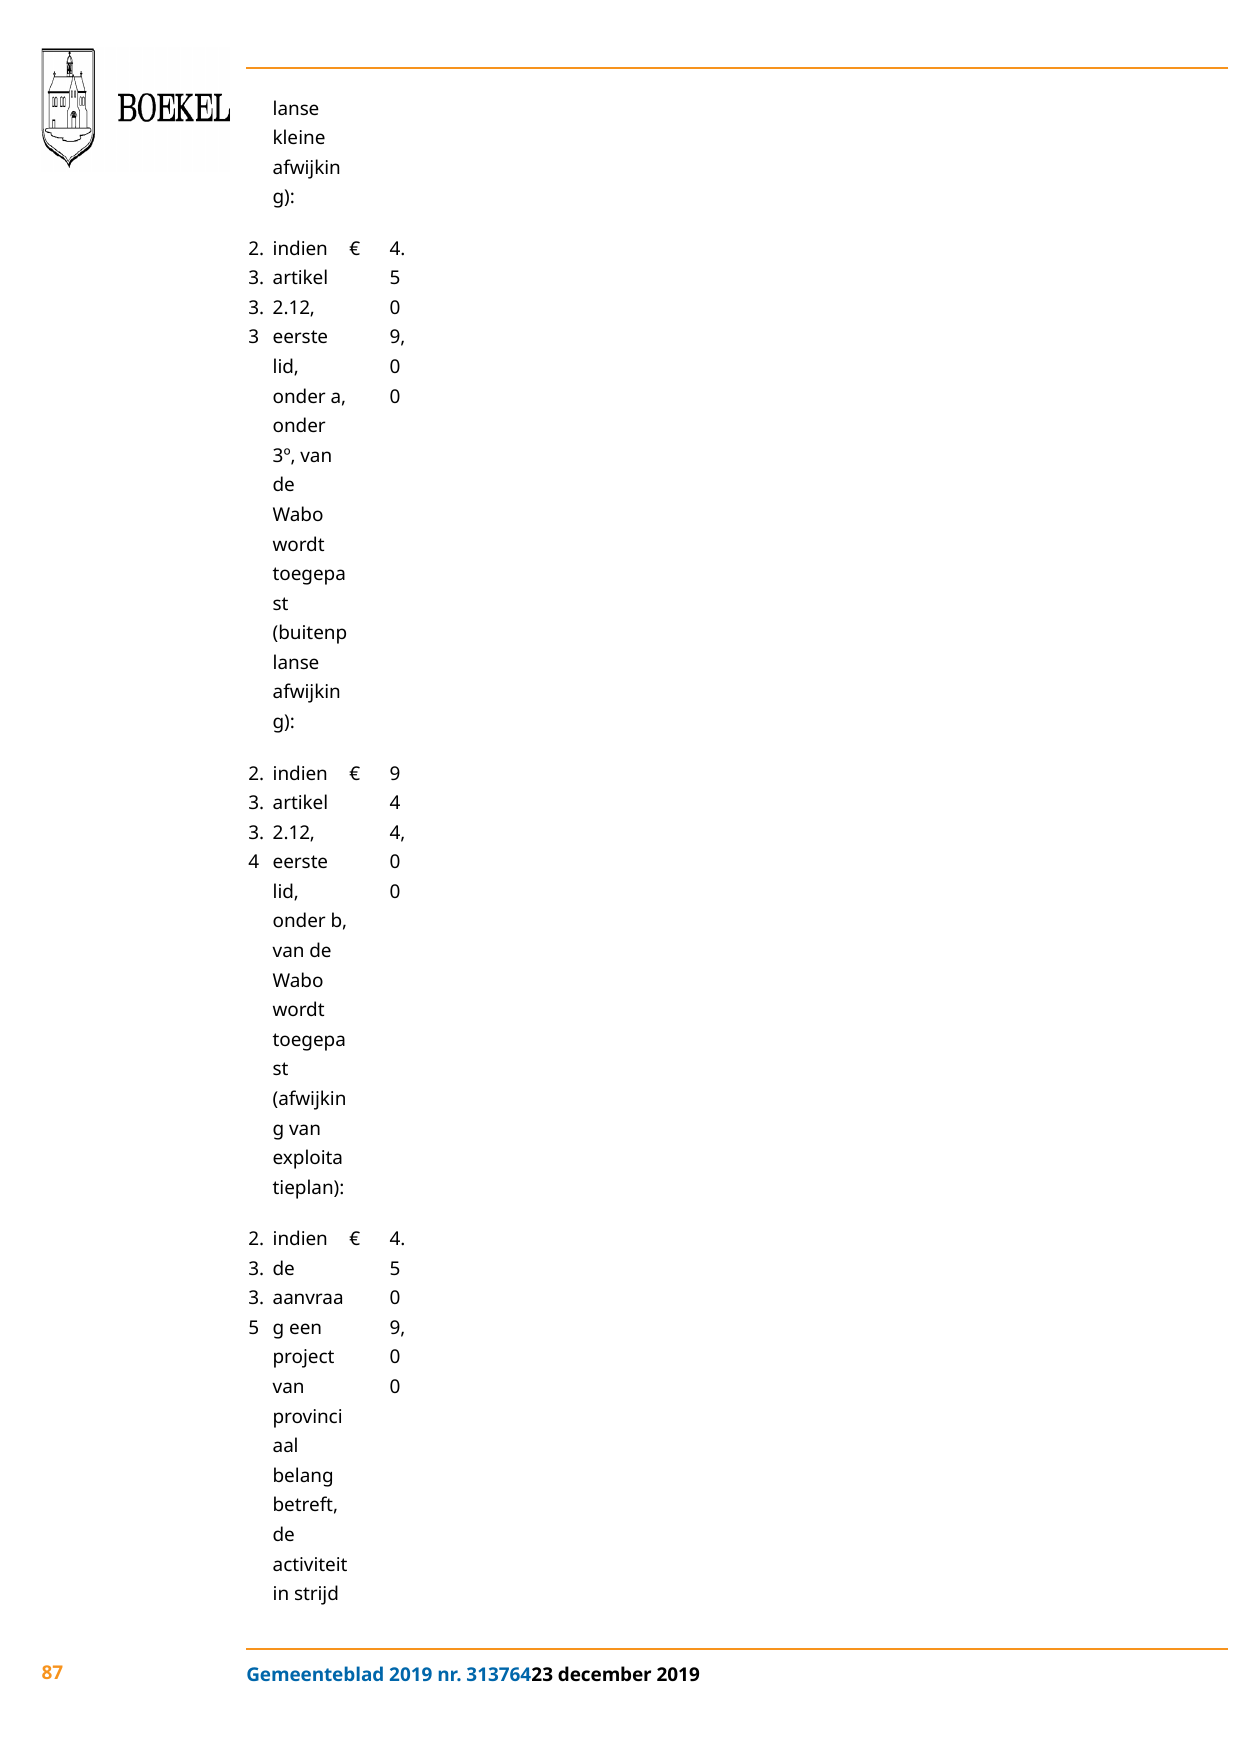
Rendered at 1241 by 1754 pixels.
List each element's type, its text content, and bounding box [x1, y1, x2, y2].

table_cell [369, 734, 389, 760]
table_cell [273, 734, 349, 760]
table_cell [991, 1200, 1031, 1225]
table_cell [630, 734, 670, 760]
table_cell [670, 95, 710, 209]
table_cell [630, 235, 670, 734]
table_cell [870, 209, 911, 235]
table_cell [248, 734, 272, 760]
table_cell [469, 734, 509, 760]
table_cell [790, 760, 830, 1200]
table_cell indien artikel 2.12, eerste lid, onder b, van de Wabo wordt toegepast (afwijking van exploitatieplan): [273, 760, 349, 1200]
table_cell [951, 235, 991, 734]
table_cell [951, 1200, 991, 1225]
table_cell [429, 235, 469, 734]
table_cell [550, 235, 590, 734]
table_cell [510, 95, 549, 209]
table_cell [1031, 1200, 1071, 1225]
table_cell [830, 95, 870, 209]
table_cell [870, 734, 911, 760]
table_cell [429, 760, 469, 1200]
table_cell [389, 209, 409, 235]
table_cell [550, 1225, 590, 1606]
table_cell [1031, 1225, 1071, 1606]
table_cell [389, 1200, 409, 1225]
table_cell [1071, 1225, 1111, 1606]
table_cell 2.3.3.3 [248, 235, 272, 734]
table_cell [429, 734, 469, 760]
table_cell [790, 1225, 830, 1606]
table_cell [951, 760, 991, 1200]
table_cell [830, 1225, 870, 1606]
table_cell [951, 734, 991, 760]
table_cell [870, 760, 911, 1200]
table_cell [349, 209, 369, 235]
table_cell [870, 1200, 911, 1225]
table_cell [409, 1200, 429, 1225]
table_cell [830, 209, 870, 235]
table_cell [750, 1200, 790, 1225]
table_cell [409, 235, 429, 734]
table_cell [790, 235, 830, 734]
table_cell [710, 209, 750, 235]
table_cell [429, 1200, 469, 1225]
table_cell [630, 209, 670, 235]
table_cell [790, 209, 830, 235]
table_cell [790, 734, 830, 760]
table_cell [1111, 760, 1152, 1200]
table_cell [590, 235, 630, 734]
table_cell [469, 95, 509, 209]
table_cell [1111, 95, 1152, 209]
table_cell [1031, 209, 1071, 235]
table_cell [429, 1225, 469, 1606]
table_cell [790, 95, 830, 209]
table_cell [911, 235, 951, 734]
table_cell [710, 235, 750, 734]
table_cell [1071, 235, 1111, 734]
table_cell [991, 235, 1031, 734]
table_cell [550, 95, 590, 209]
table_cell [1071, 734, 1111, 760]
table_cell [750, 235, 790, 734]
table_cell [469, 1200, 509, 1225]
table_cell [670, 235, 710, 734]
table_cell [409, 95, 429, 209]
table_cell [349, 95, 369, 209]
table_cell 4.509,00 [389, 1225, 409, 1606]
table_cell [870, 1225, 911, 1606]
table_cell [750, 209, 790, 235]
table_cell [750, 734, 790, 760]
table_cell 4.509,00 [389, 235, 409, 734]
table_cell [1111, 1225, 1152, 1606]
table_cell [911, 1225, 951, 1606]
table_cell [429, 95, 469, 209]
table_cell [991, 209, 1031, 235]
table_cell [409, 760, 429, 1200]
table_cell [670, 734, 710, 760]
table_cell € [349, 760, 369, 1200]
table_cell € [349, 1225, 369, 1606]
table_cell [630, 760, 670, 1200]
table_cell [369, 1200, 389, 1225]
table_cell [590, 1200, 630, 1225]
table_cell [389, 95, 409, 209]
table_cell [1111, 734, 1152, 760]
table_cell [911, 734, 951, 760]
table_cell [911, 95, 951, 209]
table_cell 2.3.3.5 [248, 1225, 272, 1606]
table_cell lanse kleine afwijking): [273, 95, 349, 209]
table_cell [369, 1225, 389, 1606]
table_cell [369, 760, 389, 1200]
table_cell [510, 734, 549, 760]
table_cell [590, 760, 630, 1200]
table_cell [951, 209, 991, 235]
table_cell [469, 760, 509, 1200]
table_cell [1031, 734, 1071, 760]
table_cell [830, 734, 870, 760]
table_cell [369, 209, 389, 235]
table_cell [670, 209, 710, 235]
table_cell [830, 235, 870, 734]
table_cell [630, 95, 670, 209]
table_cell [369, 235, 389, 734]
table_cell [991, 95, 1031, 209]
table_cell [409, 1225, 429, 1606]
table_cell [1111, 235, 1152, 734]
table_cell [870, 235, 911, 734]
table_cell [630, 1225, 670, 1606]
table_cell [1071, 95, 1111, 209]
table_cell [389, 734, 409, 760]
table_cell [510, 235, 549, 734]
table_cell [830, 1200, 870, 1225]
table_cell [991, 1225, 1031, 1606]
table_cell [349, 1200, 369, 1225]
table_cell [710, 760, 750, 1200]
table_cell [429, 209, 469, 235]
table_cell [273, 209, 349, 235]
table_cell [1111, 1200, 1152, 1225]
table_cell [510, 760, 549, 1200]
table_cell [710, 1225, 750, 1606]
table_cell [911, 209, 951, 235]
table_cell [670, 1200, 710, 1225]
table_cell [991, 734, 1031, 760]
table_cell [510, 1225, 549, 1606]
table_cell [409, 209, 429, 235]
table_cell [710, 95, 750, 209]
table_cell [790, 1200, 830, 1225]
table_cell [469, 209, 509, 235]
table_cell [911, 760, 951, 1200]
table_cell [469, 235, 509, 734]
table_cell [369, 95, 389, 209]
table_cell [248, 209, 272, 235]
table_cell [550, 760, 590, 1200]
table_cell [710, 1200, 750, 1225]
table_cell [750, 95, 790, 209]
table_cell [409, 734, 429, 760]
table_cell [273, 1200, 349, 1225]
table_cell [991, 760, 1031, 1200]
table_cell [590, 95, 630, 209]
table_cell [1071, 760, 1111, 1200]
table_cell [550, 1200, 590, 1225]
table_cell [590, 1225, 630, 1606]
table_cell [630, 1200, 670, 1225]
table_cell [590, 209, 630, 235]
table_cell [469, 1225, 509, 1606]
table_cell [951, 1225, 991, 1606]
table_cell indien de aanvraag een project van provinciaal belang betreft, de activiteit in strijd [273, 1225, 349, 1606]
table_cell [670, 1225, 710, 1606]
table_cell 944,00 [389, 760, 409, 1200]
table_cell [550, 209, 590, 235]
table_cell [870, 95, 911, 209]
table_cell [1071, 1200, 1111, 1225]
table_cell [1031, 95, 1071, 209]
table_cell [750, 1225, 790, 1606]
table_cell [248, 95, 272, 209]
table_cell [550, 734, 590, 760]
table_cell [1111, 209, 1152, 235]
table_cell [830, 760, 870, 1200]
table_cell [1031, 235, 1071, 734]
table_cell [911, 1200, 951, 1225]
table_cell [670, 760, 710, 1200]
table_cell indien artikel 2.12, eerste lid, onder a, onder 3º, van de Wabo wordt toegepast (buitenplanse afwijking): [273, 235, 349, 734]
table_cell [349, 734, 369, 760]
table_cell € [349, 235, 369, 734]
table_cell 2.3.3.4 [248, 760, 272, 1200]
table_cell [1031, 760, 1071, 1200]
table_cell [590, 734, 630, 760]
table_cell [710, 734, 750, 760]
table_cell [1071, 209, 1111, 235]
table_cell [510, 209, 549, 235]
table_cell [750, 760, 790, 1200]
picture [41, 47, 231, 172]
table_cell [951, 95, 991, 209]
table_cell [248, 1200, 272, 1225]
table_cell [510, 1200, 549, 1225]
